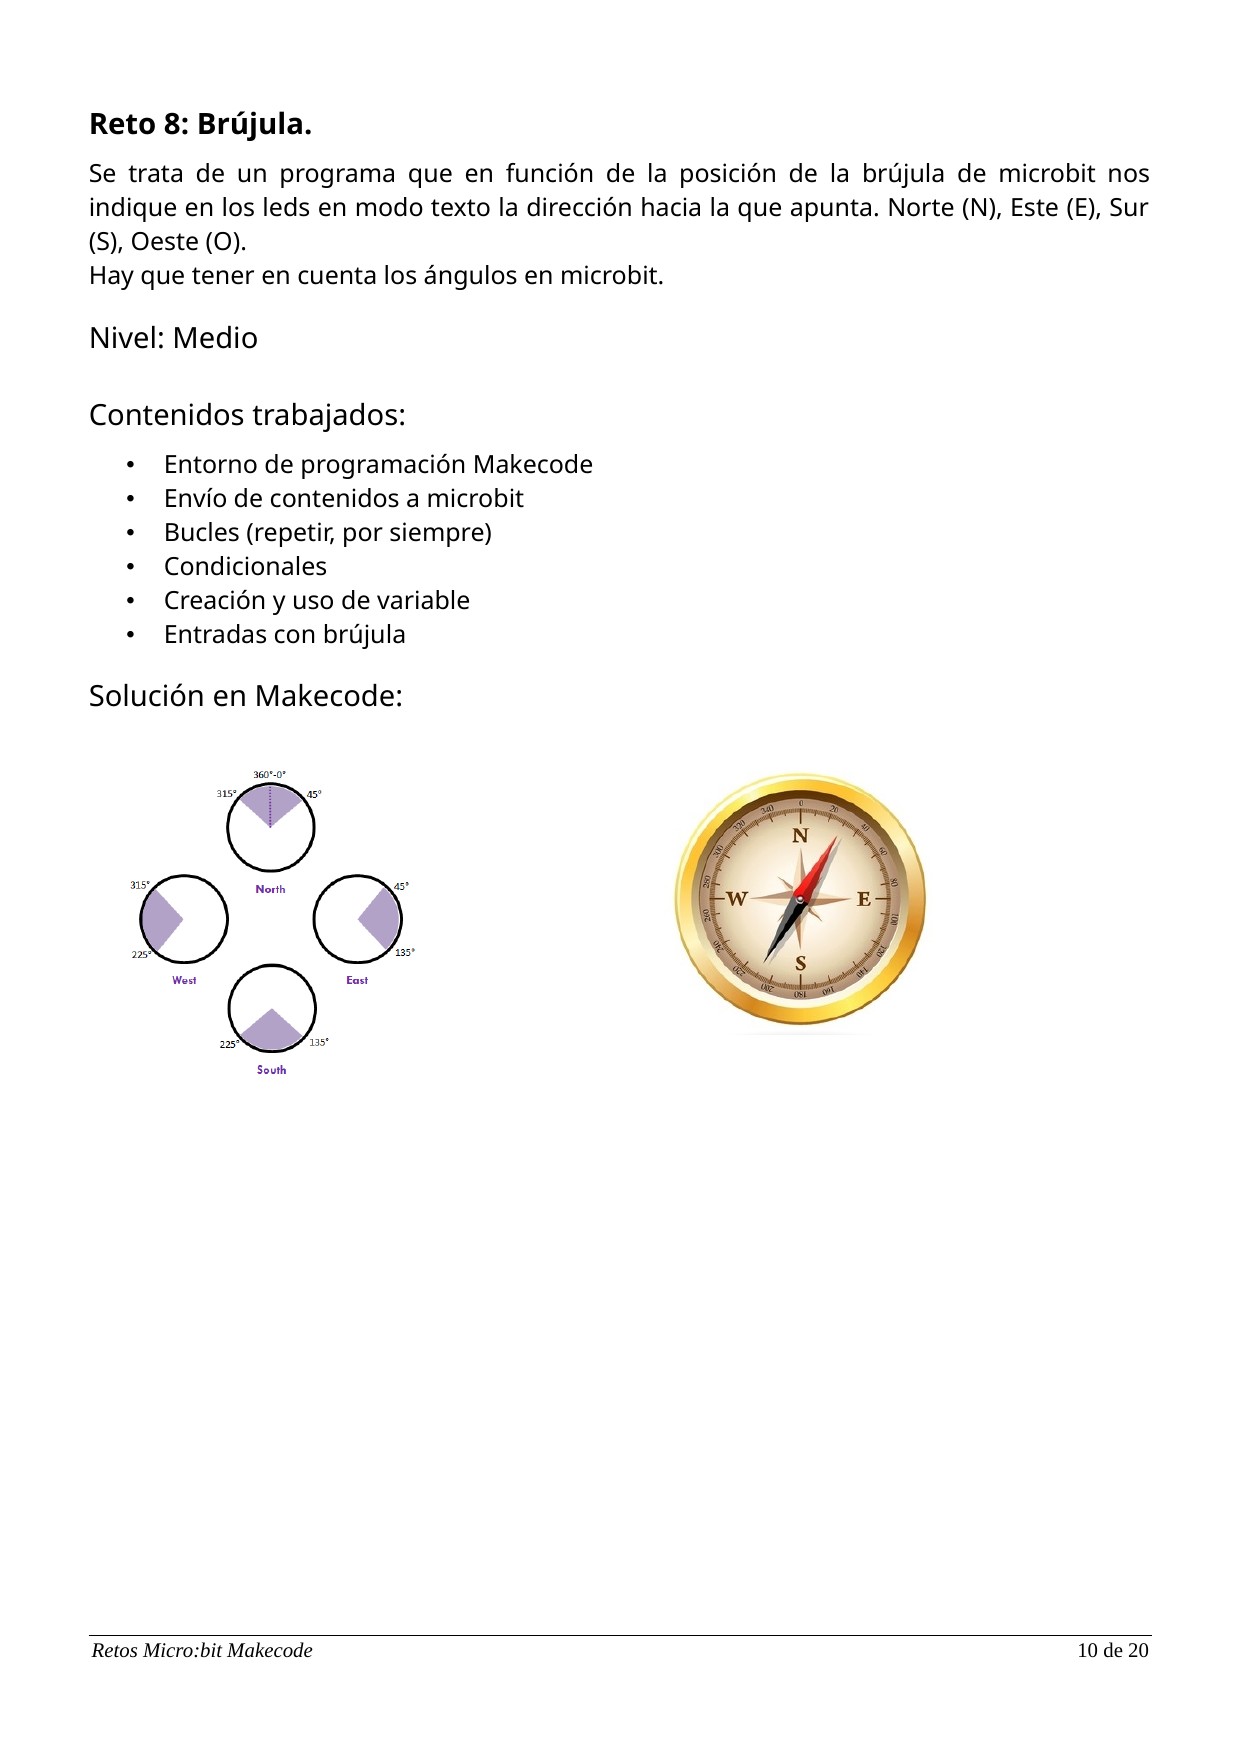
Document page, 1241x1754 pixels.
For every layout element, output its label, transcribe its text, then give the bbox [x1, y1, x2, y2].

text Se trata de un programa que en función de la posición de la brújula de microbit nos indique en los leds en modo texto la dirección hacia la que apunta. Norte (N), Este (E), Sur (S), Oeste (O). [88, 156, 1152, 258]
subtitle Solución en Makecode: [88, 676, 1152, 715]
text Hay que tener en cuenta los ángulos en microbit. [88, 258, 1152, 292]
picture [98, 759, 438, 1087]
list Entradas con brújula [126, 617, 1152, 651]
list Bucles (repetir, por siempre) [126, 514, 1152, 548]
picture [663, 768, 933, 1035]
list Envío de contenidos a microbit [126, 480, 1152, 514]
subtitle Contenidos trabajados: [88, 394, 1152, 434]
subtitle Nivel: Medio [88, 317, 1152, 357]
list Creación y uso de variable [126, 582, 1152, 617]
subtitle Reto 8: Brújula. [88, 103, 1152, 143]
list Condicionales [126, 548, 1152, 582]
list Entorno de programación Makecode [126, 446, 1152, 480]
